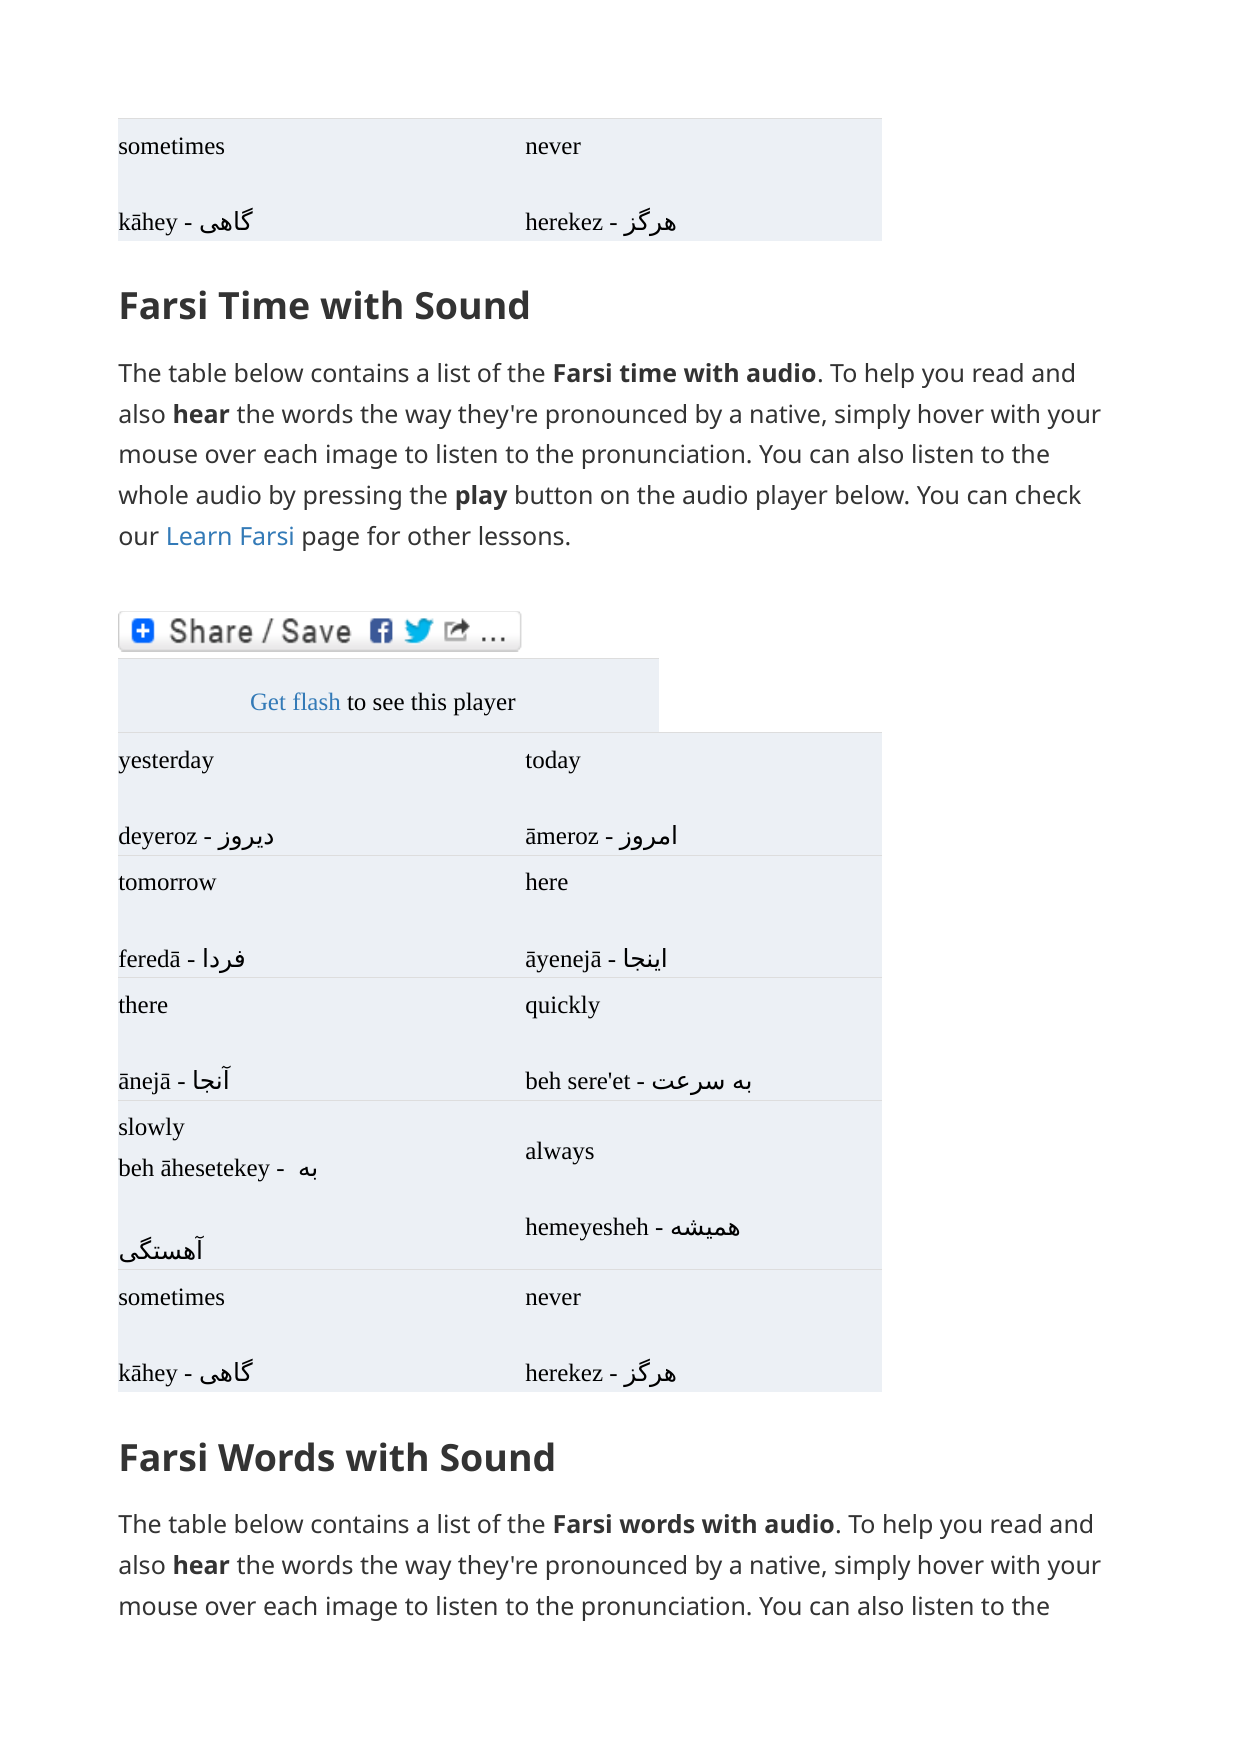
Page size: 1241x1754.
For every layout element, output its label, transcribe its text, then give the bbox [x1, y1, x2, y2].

table_cell tomorrow feredā - فردا [118, 856, 525, 977]
text Farsi Words with Sound [118, 1392, 1122, 1482]
text The table below contains a list of the Farsi words with audio. To help you read and also hear the words the way they're pronounced by a native, simply hover with your mouse over each image to listen to the pronunciation. You can also listen to the [118, 1507, 1122, 1622]
table_header today āmeroz - امروز [525, 733, 882, 855]
table_cell never herekez - هرگز [525, 119, 882, 241]
table_cell here āyenejā - اینجا [525, 856, 882, 977]
table_cell there ānejā - آنجا [118, 978, 525, 1100]
table_cell sometimes kāhey - گاهی [118, 119, 525, 241]
table_cell never herekez - هرگز [525, 1270, 882, 1392]
table_header [525, 659, 659, 732]
table_cell always hemeyesheh - همیشه [525, 1101, 882, 1269]
table_cell slowly beh āhesetekey - به آهستگی [118, 1101, 525, 1269]
table_header yesterday deyeroz - دیروز [118, 733, 525, 855]
table_cell sometimes kāhey - گاهی [118, 1270, 525, 1392]
text The table below contains a list of the Farsi time with audio. To help you read and also hear the words the way they're pronounced by a native, simply hover with your mouse over each image to listen to the pronunciation. You can also listen to the whole audio by pressing the play button on the audio player below. You can check our Learn Farsi page for other lessons. [118, 355, 1122, 553]
table_header [118, 659, 250, 732]
picture [118, 611, 522, 652]
table_header Get flash to see this player [250, 659, 525, 732]
text Farsi Time with Sound [118, 241, 1122, 331]
table_cell quickly beh sere'et - به سرعت [525, 978, 882, 1100]
